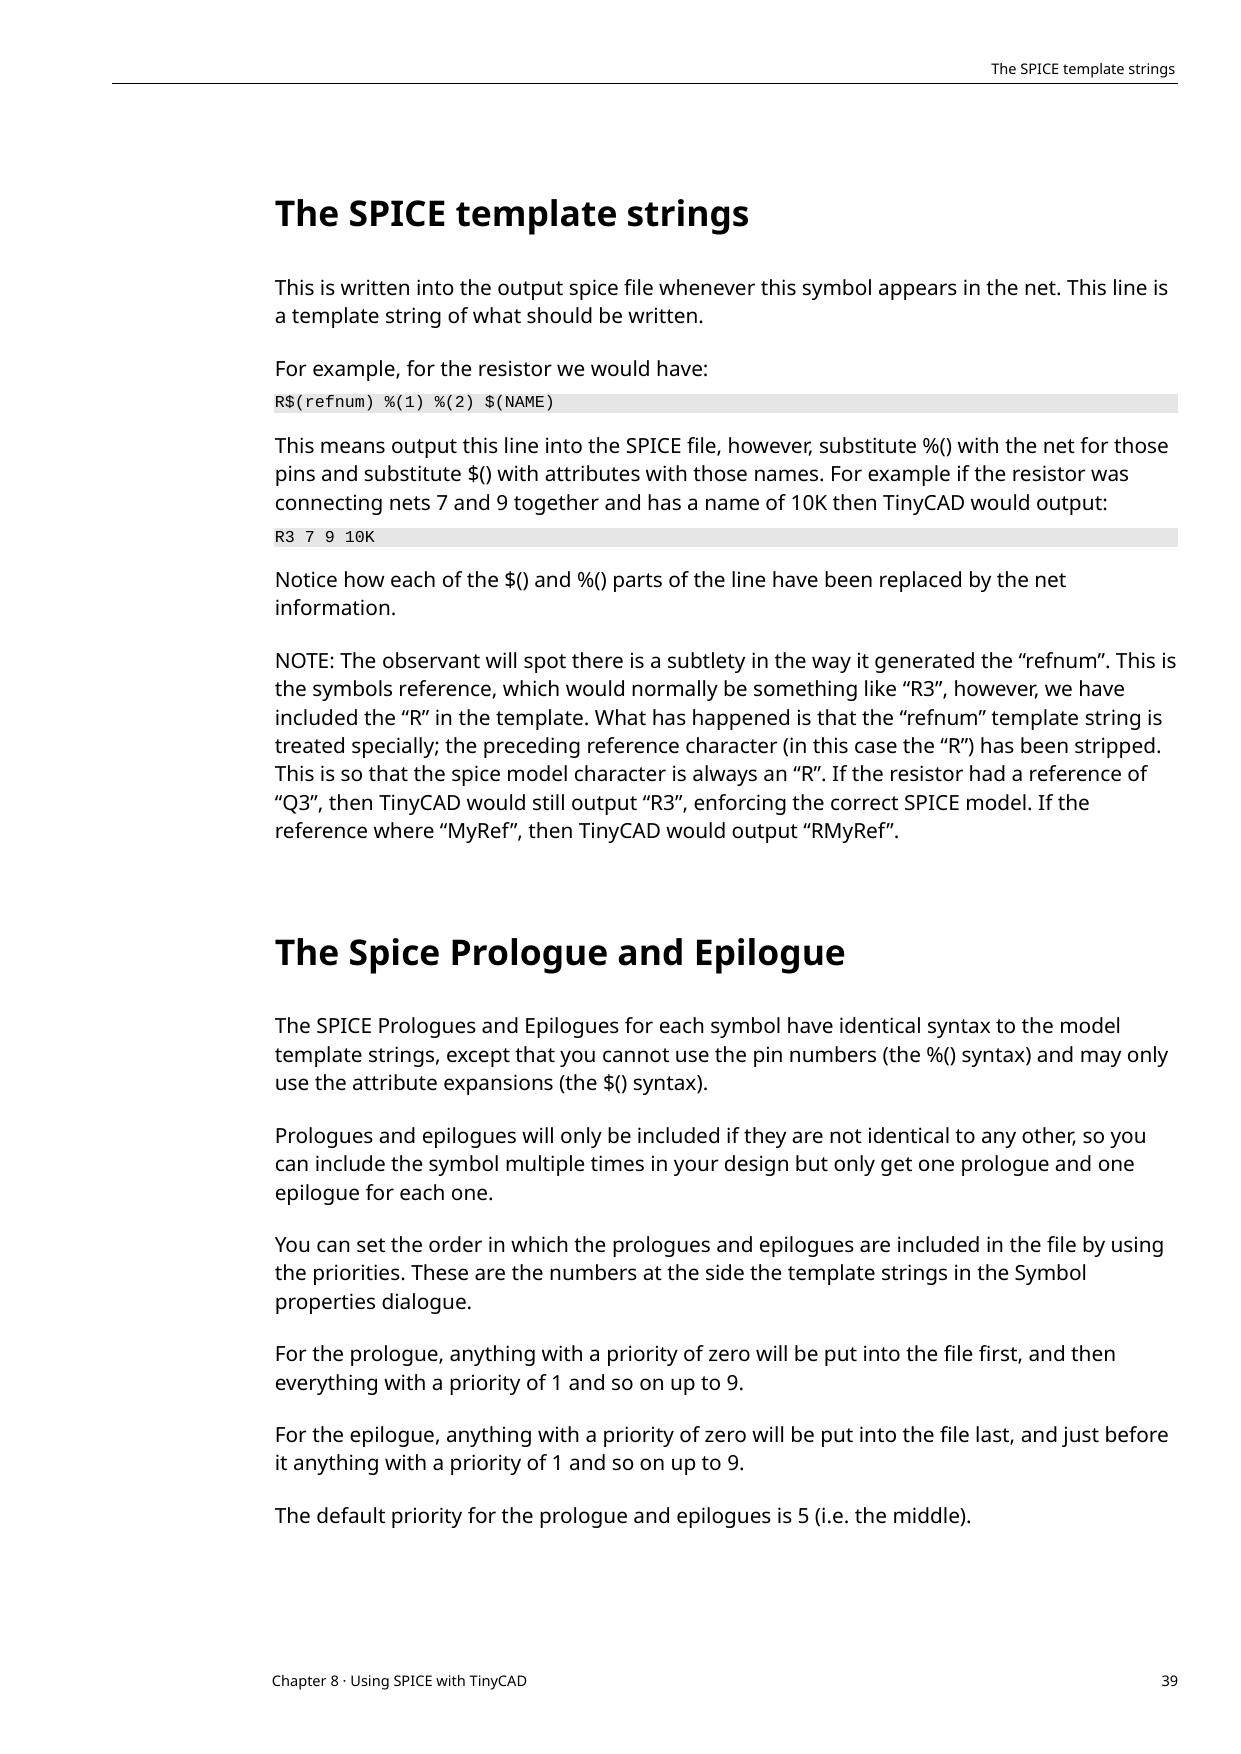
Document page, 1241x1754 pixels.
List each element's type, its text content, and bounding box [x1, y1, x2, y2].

subtitle The Spice Prologue and Epilogue [274, 928, 1178, 976]
text This means output this line into the SPICE file, however, substitute %() with the net for those pins and substitute $() with attributes with those names. For example if the resistor was connecting nets 7 and 9 together and has a name of 10K then TinyCAD would output: [274, 431, 1178, 516]
text For the epilogue, anything with a priority of zero will be put into the file last, and just before it anything with a priority of 1 and so on up to 9. [274, 1420, 1178, 1477]
text This is written into the output spice file whenever this symbol appears in the net. This line is a template string of what should be written. [274, 273, 1178, 330]
text R3 7 9 10K [274, 528, 1178, 547]
text R$(refnum) %(1) %(2) $(NAME) [274, 394, 1178, 413]
text NOTE: The observant will spot there is a subtlety in the way it generated the “refnum”. This is the symbols reference, which would normally be something like “R3”, however, we have included the “R” in the template. What has happened is that the “refnum” template string is treated specially; the preceding reference character (in this case the “R”) has been stripped. This is so that the spice model character is always an “R”. If the resistor had a reference of “Q3”, then TinyCAD would still output “R3”, enforcing the correct SPICE model. If the reference where “MyRef”, then TinyCAD would output “RMyRef”. [274, 646, 1178, 845]
text Prologues and epilogues will only be included if they are not identical to any other, so you can include the symbol multiple times in your design but only get one prologue and one epilogue for each one. [274, 1121, 1178, 1206]
text You can set the order in which the prologues and epilogues are included in the file by using the priorities. These are the numbers at the side the template strings in the Symbol properties dialogue. [274, 1230, 1178, 1315]
text Notice how each of the $() and %() parts of the line have been replaced by the net information. [274, 565, 1178, 622]
text For example, for the resistor we would have: [274, 354, 1178, 382]
text The SPICE Prologues and Epilogues for each symbol have identical syntax to the model template strings, except that you cannot use the pin numbers (the %() syntax) and may only use the attribute expansions (the $() syntax). [274, 1011, 1178, 1097]
text The default priority for the prologue and epilogues is 5 (i.e. the middle). [274, 1501, 1178, 1529]
text For the prologue, anything with a priority of zero will be put into the file first, and then everything with a priority of 1 and so on up to 9. [274, 1339, 1178, 1396]
subtitle The SPICE template strings [274, 189, 1178, 237]
